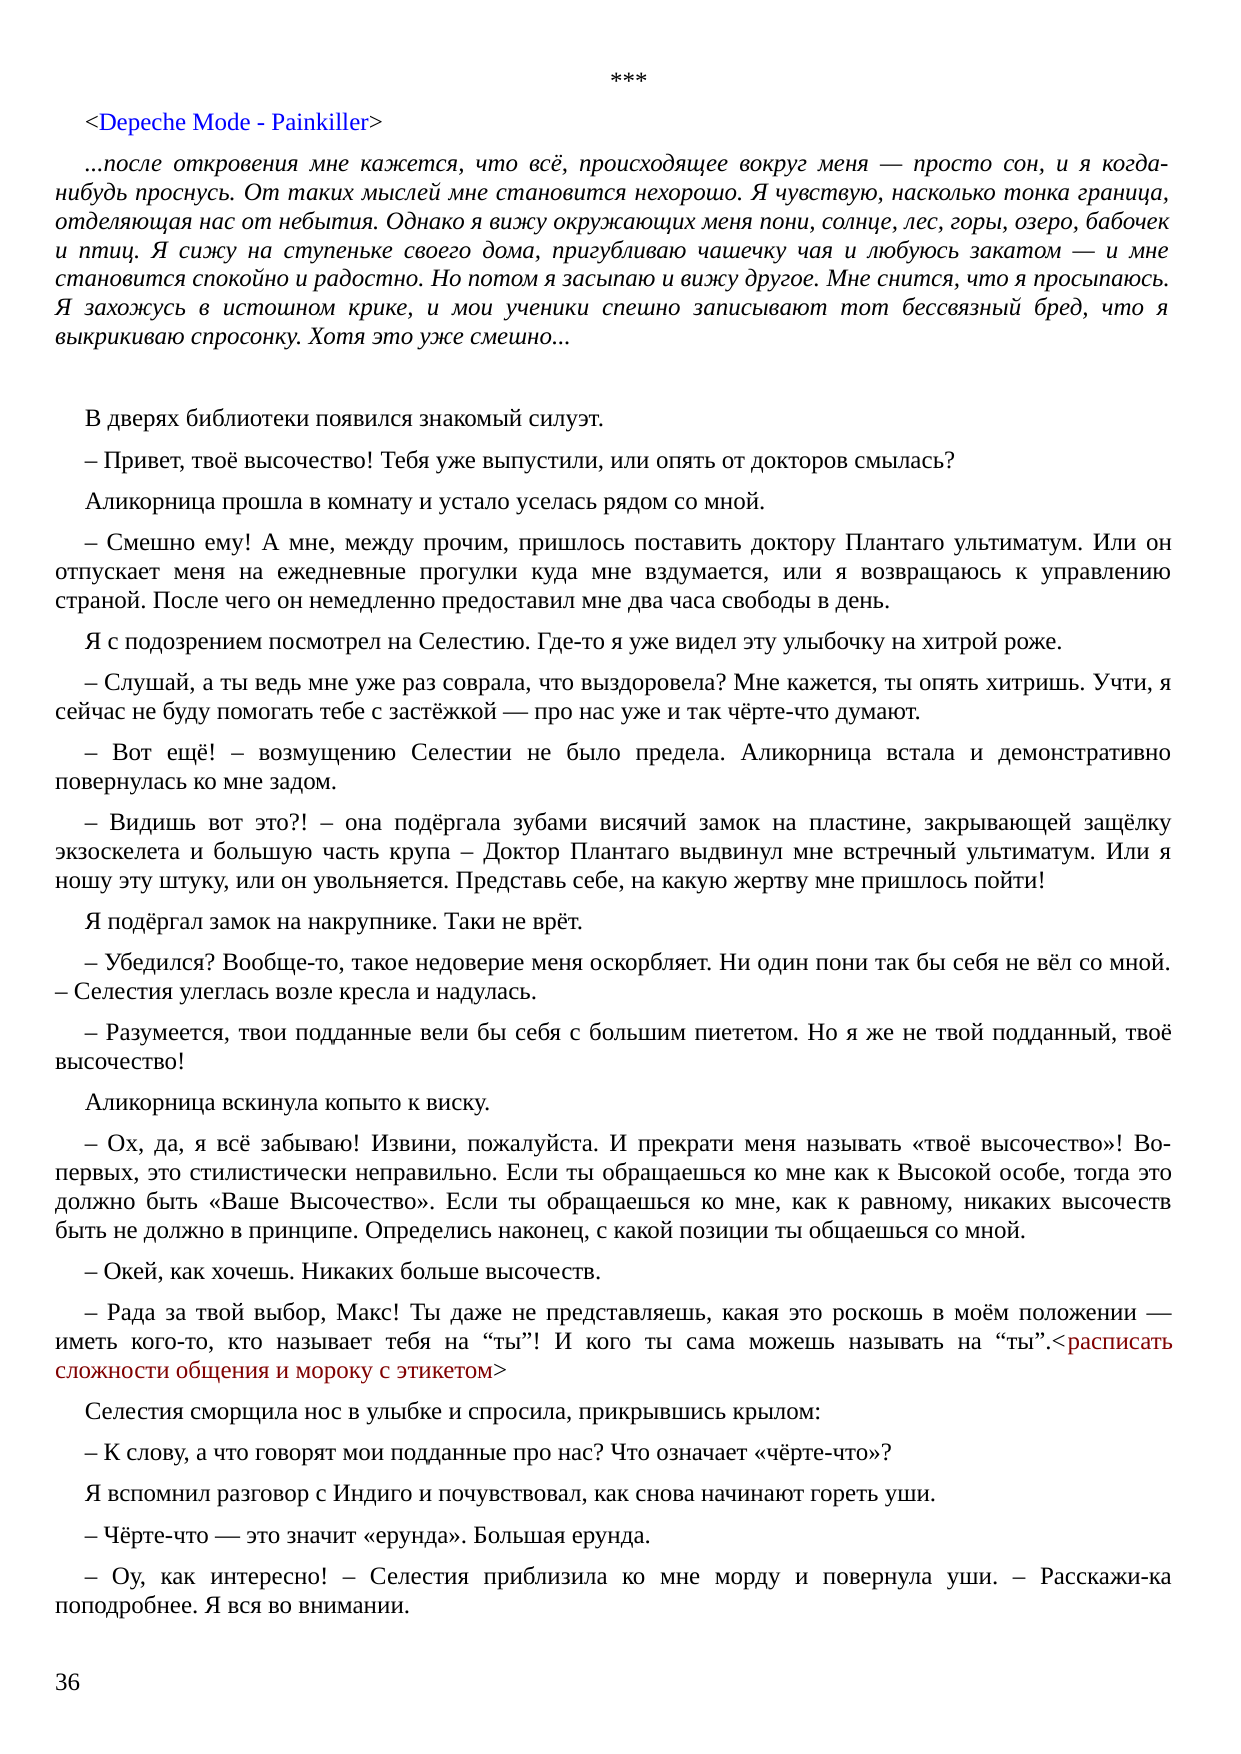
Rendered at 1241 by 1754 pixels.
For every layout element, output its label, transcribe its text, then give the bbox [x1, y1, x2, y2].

text – Убедился? Вообще-то, такое недоверие меня оскорбляет. Ни один пони так бы себя не вёл со мной. – Селестия улеглась возле кресла и надулась. [55, 947, 1173, 1005]
text Селестия сморщила нос в улыбке и спросила, прикрывшись крылом: [55, 1396, 1173, 1425]
text Я подёргал замок на накрупнике. Таки не врёт. [55, 906, 1173, 935]
text *** [55, 66, 1173, 95]
text Я вспомнил разговор с Индиго и почувствовал, как снова начинают гореть уши. [55, 1478, 1173, 1507]
text – Cмешно ему! А мне, между прочим, пришлось поставить доктору Плантаго ультиматум. Или он отпускает меня на ежедневные прогулки куда мне вздумается, или я возвращаюсь к управлению страной. После чего он немедленно предоставил мне два часа свободы в день. [55, 527, 1173, 613]
text – Рада за твой выбор, Макс! Ты даже не представляешь, какая это роскошь в моём положении — иметь кого-то, кто называет тебя на “ты”! И кого ты сама можешь называть на “ты”.<расписать сложности общения и мороку с этикетом> [55, 1297, 1173, 1383]
text В дверях библиотеки появился знакомый силуэт. [55, 403, 1173, 432]
text <Depeche Mode - Painkiller> [55, 107, 1173, 136]
text – К слову, а что говорят мои подданные про нас? Что означает «чёрте-что»? [55, 1437, 1173, 1466]
text – Привет, твоё высочество! Тебя уже выпустили, или опять от докторов смылась? [55, 445, 1173, 473]
text Аликорница прошла в комнату и устало уселась рядом со мной. [55, 486, 1173, 515]
text Я с подозрением посмотрел на Селестию. Где-то я уже видел эту улыбочку на хитрой роже. [55, 626, 1173, 655]
text – Слушай, а ты ведь мне уже раз соврала, что выздоровела? Мне кажется, ты опять хитришь. Учти, я сейчас не буду помогать тебе с застёжкой — про нас уже и так чёрте-что думают. [55, 667, 1173, 725]
text – Разумеется, твои подданные вели бы себя с большим пиететом. Но я же не твой подданный, твоё высочество! [55, 1017, 1173, 1075]
text – Окей, как хочешь. Никаких больше высочеств. [55, 1256, 1173, 1285]
text Аликорница вскинула копыто к виску. [55, 1087, 1173, 1116]
text – Чёрте-что — это значит «ерунда». Большая ерунда. [55, 1520, 1173, 1548]
text – Ох, да, я всё забываю! Извини, пожалуйста. И прекрати меня называть «твоё высочество»! Во-первых, это стилистически неправильно. Если ты обращаешься ко мне как к Высокой особе, тогда это должно быть «Ваше Высочество». Если ты обращаешься ко мне, как к равному, никаких высочеств быть не должно в принципе. Определись наконец, с какой позиции ты общаешься со мной. [55, 1128, 1173, 1243]
text – Видишь вот это?! – она подёргала зубами висячий замок на пластине, закрывающей защёлку экзоскелета и большую часть крупа – Доктор Плантаго выдвинул мне встречный ультиматум. Или я ношу эту штуку, или он увольняется. Представь себе, на какую жертву мне пришлось пойти! [55, 807, 1173, 893]
text ...после откровения мне кажется, что всё, происходящее вокруг меня — просто сон, и я когда-нибудь проснусь. От таких мыслей мне становится нехорошо. Я чувствую, насколько тонка граница, отделяющая нас от небытия. Однако я вижу окружающих меня пони, солнце, лес, горы, озеро, бабочек и птиц. Я сижу на ступеньке своего дома, пригубливаю чашечку чая и любуюсь закатом — и мне становится спокойно и радостно. Но потом я засыпаю и вижу другое. Мне снится, что я просыпаюсь. Я захожусь в истошном крике, и мои ученики спешно записывают тот бессвязный бред, что я выкрикиваю спросонку. Хотя это уже смешно... [55, 148, 1173, 350]
text – Вот ещё! – возмущению Селестии не было предела. Аликорница встала и демонстративно повернулась ко мне задом. [55, 737, 1173, 795]
text – Оу, как интересно! – Селестия приблизила ко мне морду и повернула уши. – Расскажи-ка поподробнее. Я вся во внимании. [55, 1561, 1173, 1618]
